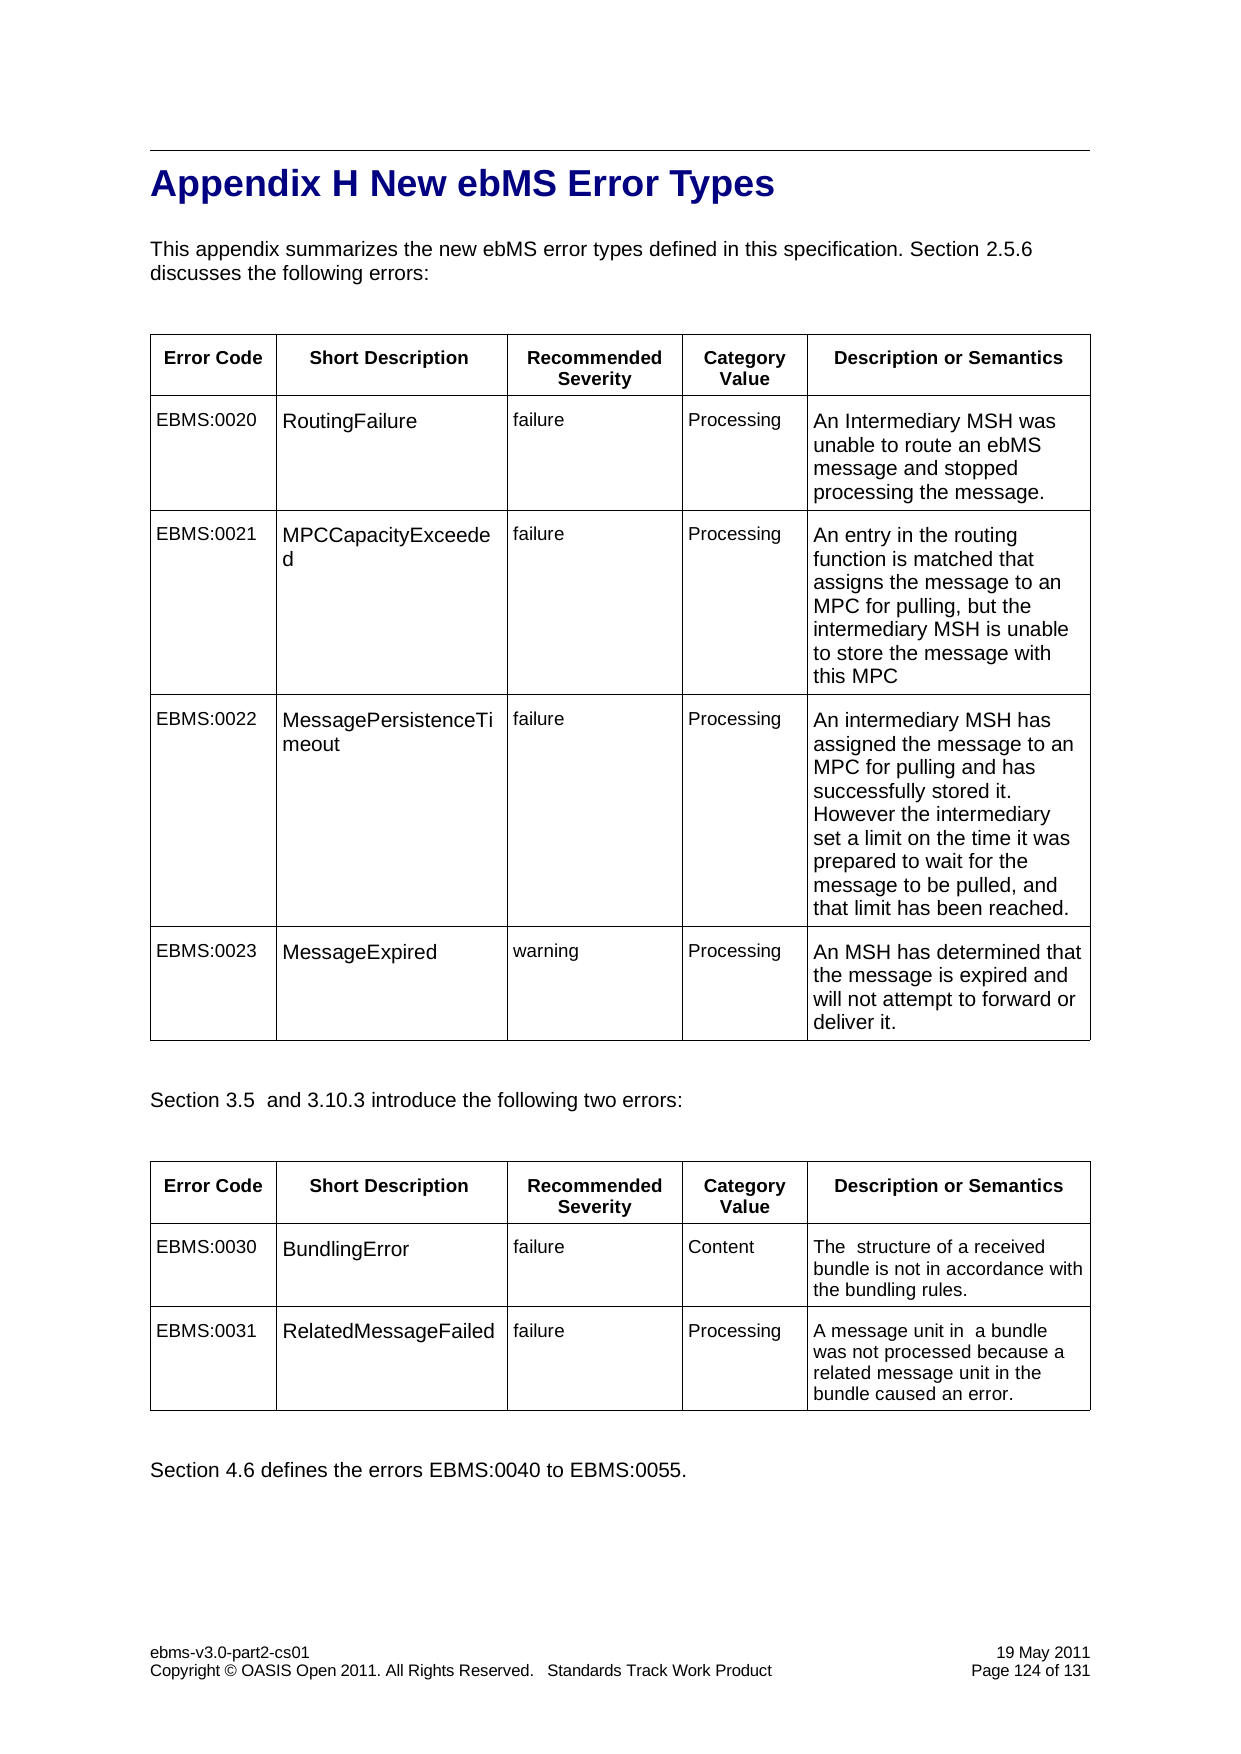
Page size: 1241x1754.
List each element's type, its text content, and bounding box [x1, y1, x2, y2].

table_header Error Code [151, 335, 276, 395]
table_cell warning [508, 927, 682, 1040]
table_cell A message unit in a bundle was not processed because a related message unit in the bundle caused an error. [808, 1307, 1090, 1410]
table_cell failure [508, 396, 682, 510]
table_header Error Code [151, 1162, 276, 1223]
text Section 4.6 defines the errors EBMS:0040 to EBMS:0055. [150, 1458, 1090, 1482]
table_cell Processing [683, 396, 807, 510]
text This appendix summarizes the new ebMS error types defined in this specification. Section 2.5.6 discusses the following errors: [150, 238, 1090, 285]
table_cell BundlingError [277, 1224, 507, 1306]
table_cell An MSH has determined that the message is expired and will not attempt to forward or deliver it. [808, 927, 1090, 1040]
table_header Category Value [683, 1162, 807, 1223]
table_cell Content [683, 1224, 807, 1306]
table_cell failure [508, 695, 682, 926]
table_header Category Value [683, 335, 807, 395]
table_cell Processing [683, 1307, 807, 1410]
table_cell failure [508, 1224, 682, 1306]
table_cell An intermediary MSH has assigned the message to an MPC for pulling and has successfully stored it. However the intermediary set a limit on the time it was prepared to wait for the message to be pulled, and that limit has been reached. [808, 695, 1090, 926]
table_header Recommended Severity [508, 335, 682, 395]
table_header Short Description [277, 1162, 507, 1223]
table_cell Processing [683, 511, 807, 694]
table_cell MessagePersistenceTimeout [277, 695, 507, 926]
table_header Description or Semantics [808, 335, 1090, 395]
table_cell An Intermediary MSH was unable to route an ebMS message and stopped processing the message. [808, 396, 1090, 510]
table_cell EBMS:0030 [151, 1224, 276, 1306]
table_cell failure [508, 511, 682, 694]
text Section 3.5 and 3.10.3 introduce the following two errors: [150, 1089, 1090, 1112]
table_header Short Description [277, 335, 507, 395]
table_cell EBMS:0022 [151, 695, 276, 926]
table_header Recommended Severity [508, 1162, 682, 1223]
table_cell The structure of a received bundle is not in accordance with the bundling rules. [808, 1224, 1090, 1306]
table_cell failure [508, 1307, 682, 1410]
table_cell EBMS:0031 [151, 1307, 276, 1410]
subtitle New ebMS Error Types [150, 151, 1090, 204]
table_header Description or Semantics [808, 1162, 1090, 1223]
table_cell MessageExpired [277, 927, 507, 1040]
table_cell Processing [683, 927, 807, 1040]
table_cell Processing [683, 695, 807, 926]
table_cell EBMS:0023 [151, 927, 276, 1040]
table_cell EBMS:0021 [151, 511, 276, 694]
table_cell RoutingFailure [277, 396, 507, 510]
table_cell An entry in the routing function is matched that assigns the message to an MPC for pulling, but the intermediary MSH is unable to store the message with this MPC [808, 511, 1090, 694]
table_cell MPCCapacityExceeded [277, 511, 507, 694]
table_cell EBMS:0020 [151, 396, 276, 510]
table_cell RelatedMessageFailed [277, 1307, 507, 1410]
